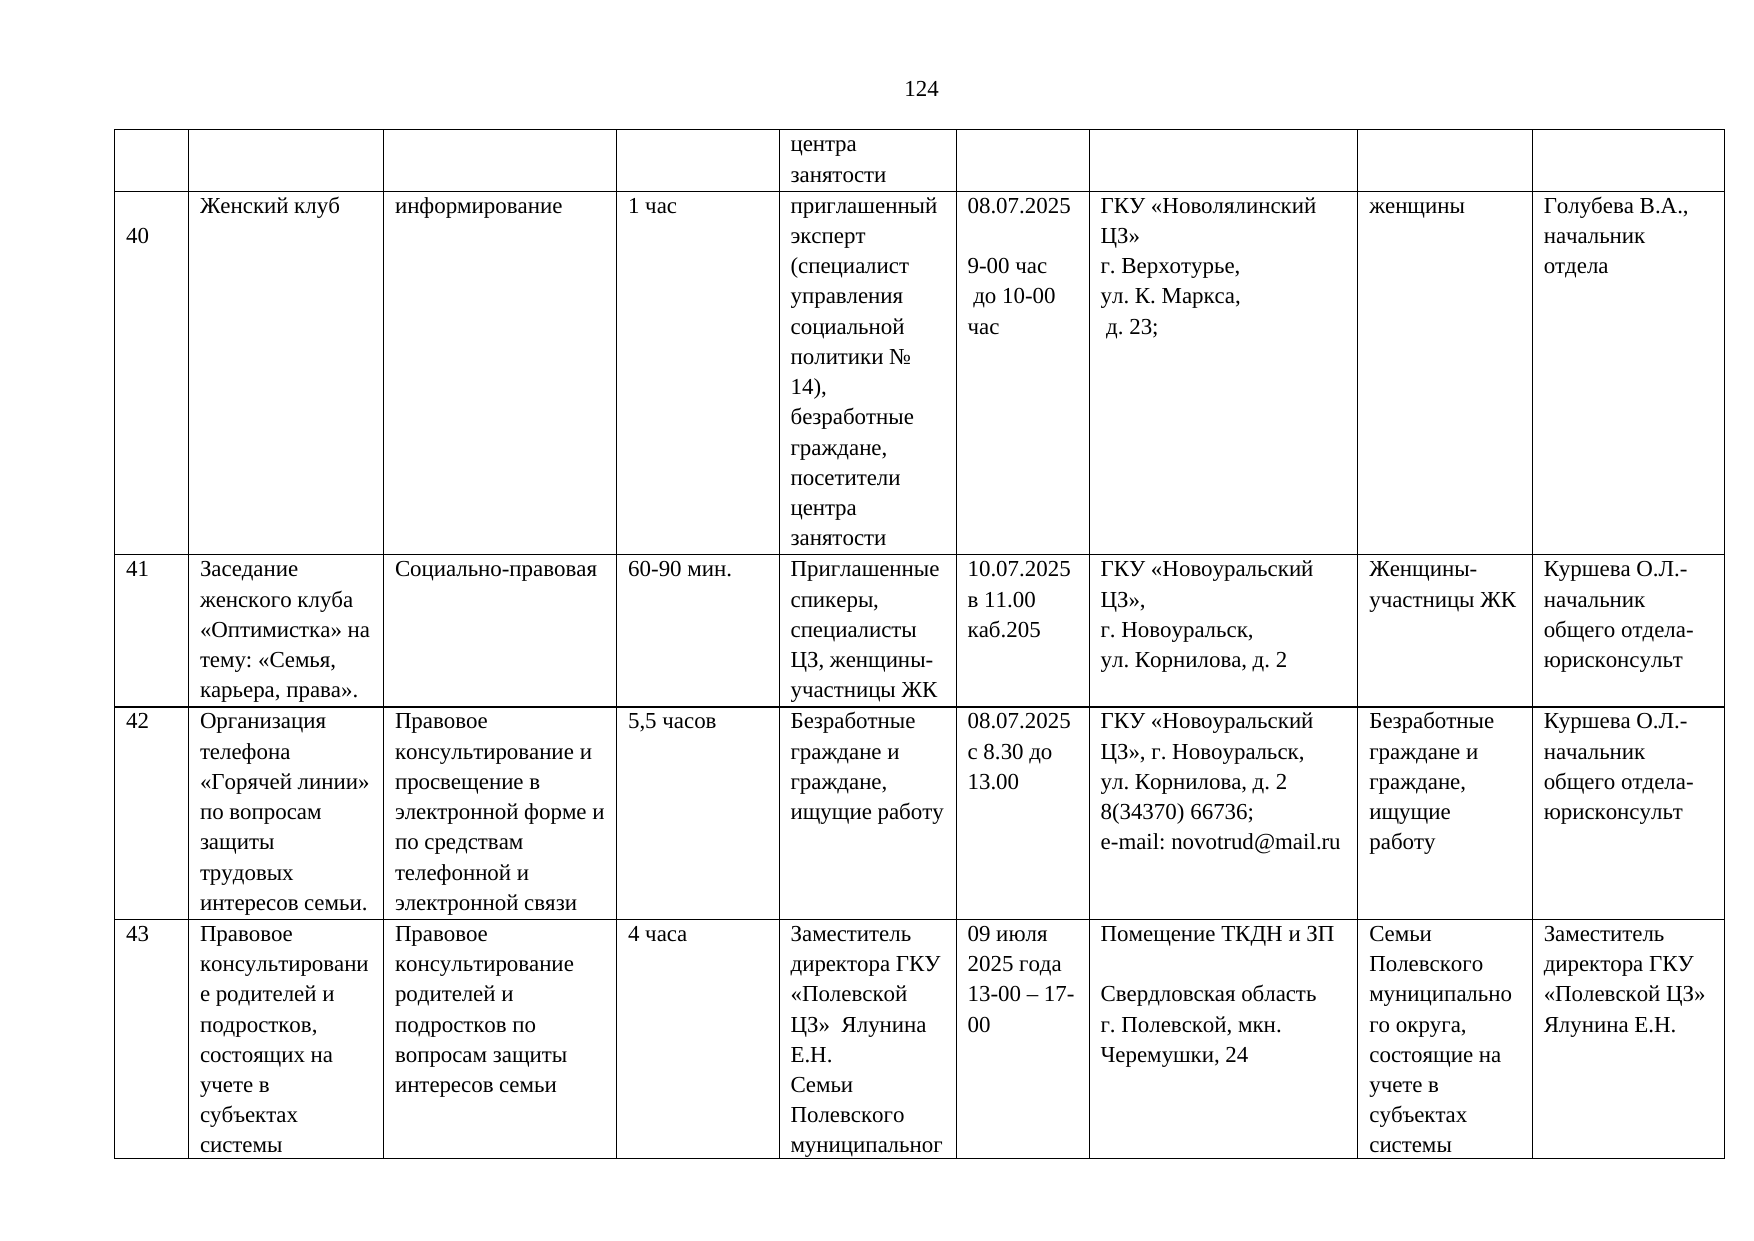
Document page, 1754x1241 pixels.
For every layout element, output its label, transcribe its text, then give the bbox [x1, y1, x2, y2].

table_cell 5,5 часов [617, 708, 779, 919]
table_cell [115, 130, 188, 191]
table_cell женщины [1358, 192, 1532, 554]
table_cell Женский клуб [189, 192, 383, 554]
table_cell [617, 130, 779, 191]
table_cell 09 июля 2025 года 13-00 – 17-00 [957, 920, 1089, 1158]
table_cell 08.07.2025 9-00 час до 10-00 час [957, 192, 1089, 554]
table_cell Организация телефона «Горячей линии» по вопросам защиты трудовых интересов семьи. [189, 708, 383, 919]
table_cell 10.07.2025 в 11.00 каб.205 [957, 555, 1089, 706]
table_cell 40 [115, 192, 188, 554]
table_cell Приглашенные спикеры, специалисты ЦЗ, женщины-участницы ЖК [780, 555, 956, 706]
table_cell 41 [115, 555, 188, 706]
table_cell Куршева О.Л.- начальник общего отдела-юрисконсульт [1533, 708, 1724, 919]
table_cell Помещение ТКДН и ЗП Свердловская область г. Полевской, мкн. Черемушки, 24 [1090, 920, 1357, 1158]
table_cell [384, 130, 616, 191]
table_cell 42 [115, 708, 188, 919]
table_cell Заместитель директора ГКУ «Полевской ЦЗ» Ялунина Е.Н. [1533, 920, 1724, 1158]
table_cell 1 час [617, 192, 779, 554]
table_cell 4 часа [617, 920, 779, 1158]
table_cell Куршева О.Л.- начальник общего отдела-юрисконсульт [1533, 555, 1724, 706]
table_cell Безработные граждане и граждане, ищущие работу [1358, 708, 1532, 919]
table_cell Женщины-участницы ЖК [1358, 555, 1532, 706]
table_cell Заместитель директора ГКУ «Полевской ЦЗ» Ялунина Е.Н. Семьи Полевского муниципальног [780, 920, 956, 1158]
table_cell Правовое консультирование родителей и подростков, состоящих на учете в субъектах системы [189, 920, 383, 1158]
table_cell Семьи Полевского муниципального округа, состоящие на учете в субъектах системы [1358, 920, 1532, 1158]
table_cell Заседание женского клуба «Оптимистка» на тему: «Семья, карьера, права». [189, 555, 383, 706]
table_cell [1533, 130, 1724, 191]
table_cell Голубева В.А., начальник отдела [1533, 192, 1724, 554]
table_cell Безработные граждане и граждане, ищущие работу [780, 708, 956, 919]
table_cell Социально-правовая [384, 555, 616, 706]
table_cell 43 [115, 920, 188, 1158]
table_cell Правовое консультирование и просвещение в электронной форме и по средствам телефонной и электронной связи [384, 708, 616, 919]
table_cell [1358, 130, 1532, 191]
table_cell 08.07.2025 с 8.30 до 13.00 [957, 708, 1089, 919]
table_cell [957, 130, 1089, 191]
table_cell информирование [384, 192, 616, 554]
table_cell [189, 130, 383, 191]
table_cell ГКУ «Новоуральский ЦЗ», г. Новоуральск, ул. Корнилова, д. 2 [1090, 555, 1357, 706]
table_cell Правовое консультирование родителей и подростков по вопросам защиты интересов семьи [384, 920, 616, 1158]
table_cell ГКУ «Новолялинский ЦЗ» г. Верхотурье, ул. К. Маркса, д. 23; [1090, 192, 1357, 554]
table_cell [1090, 130, 1357, 191]
table_cell центра занятости [780, 130, 956, 191]
table_cell ГКУ «Новоуральский ЦЗ», г. Новоуральск, ул. Корнилова, д. 2 8(34370) 66736; e-mail: novotrud@mail.ru [1090, 708, 1357, 919]
table_cell 60-90 мин. [617, 555, 779, 706]
table_cell приглашенный эксперт (специалист управления социальной политики № 14), безработные граждане, посетители центра занятости [780, 192, 956, 554]
